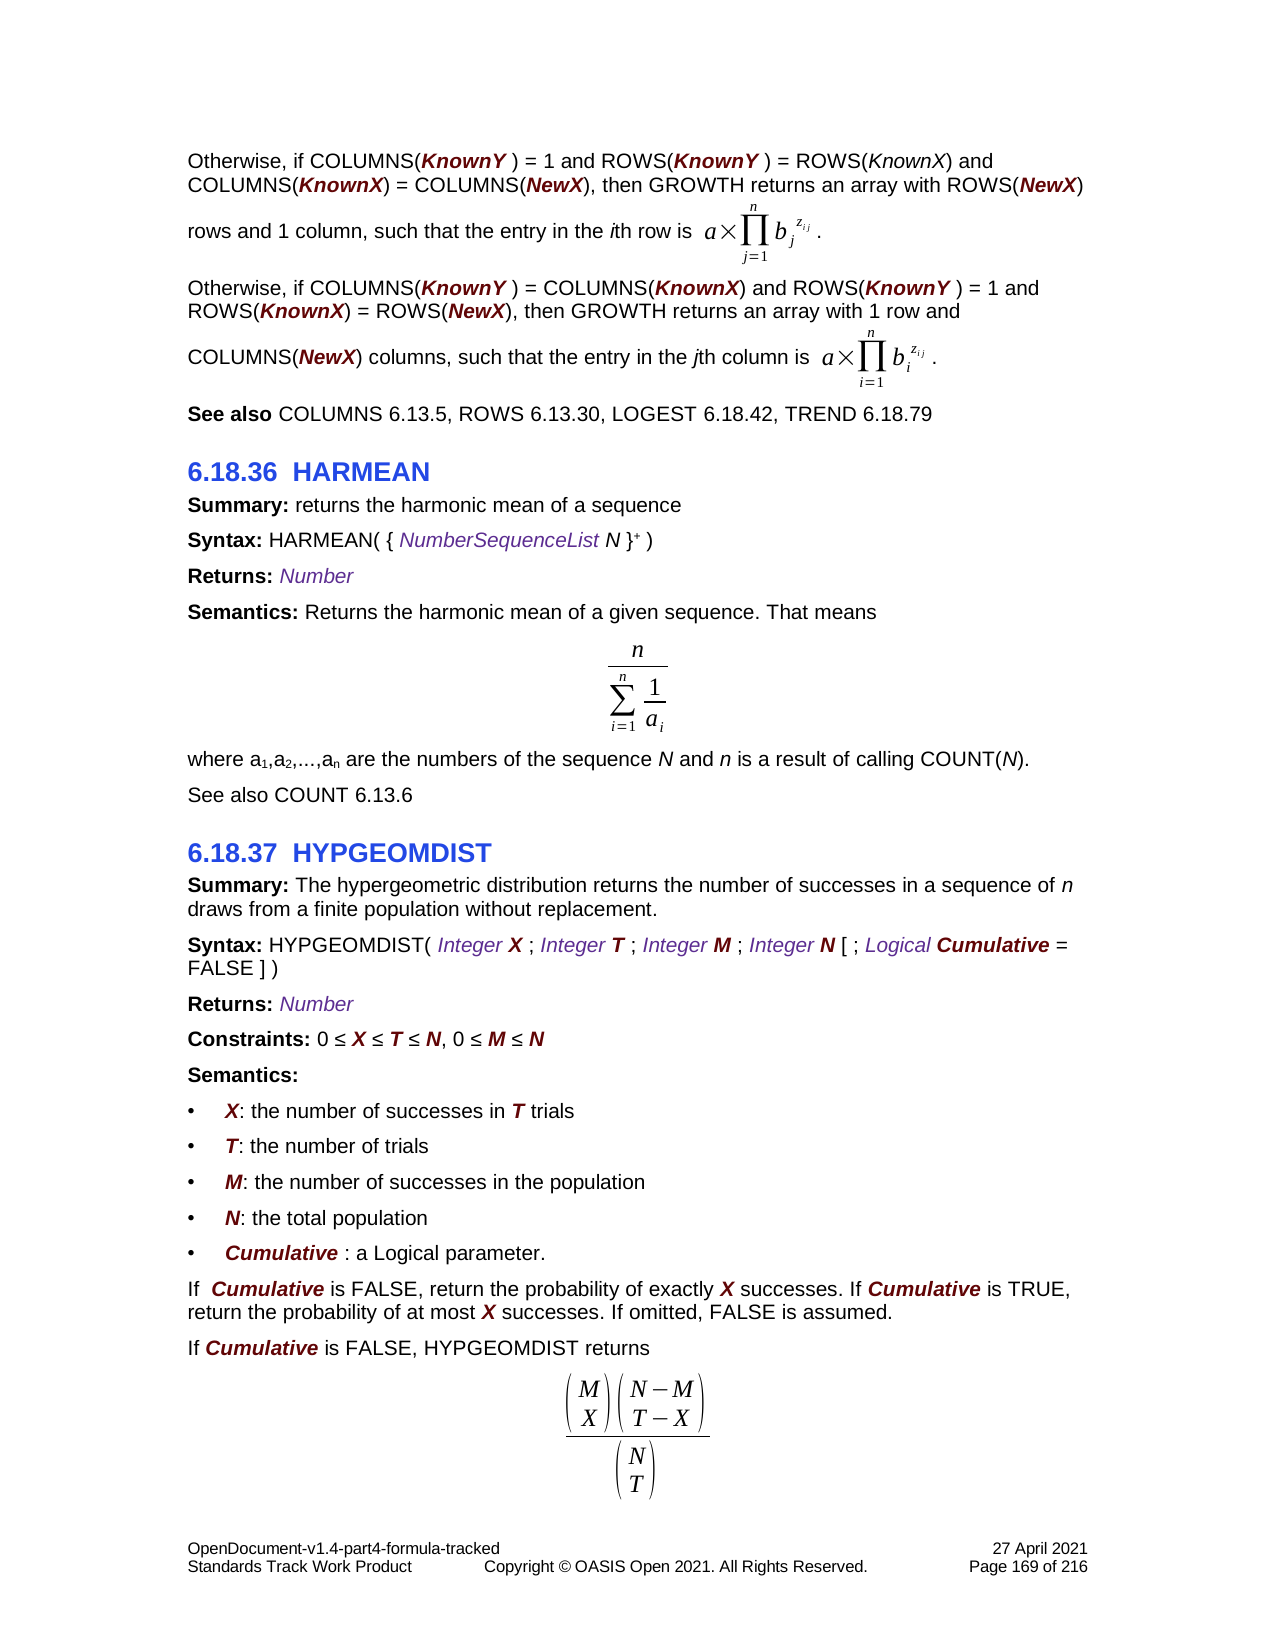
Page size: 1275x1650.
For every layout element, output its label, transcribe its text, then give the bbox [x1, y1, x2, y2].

text Otherwise, if COLUMNS(KnownY ) = 1 and ROWS(KnownY ) = ROWS(KnownX) and COLUMNS(KnownX) = COLUMNS(NewX), then GROWTH returns an array with ROWS(NewX) rows and 1 column, such that the entry in the ith row is . [187, 150, 1088, 264]
text where a1,a2,...,an are the numbers of the sequence N and n is a result of calling COUNT(N). [187, 748, 1088, 771]
list N: the total population [187, 1206, 1088, 1229]
text If Cumulative is FALSE, return the probability of exactly X successes. If Cumulative is TRUE, return the probability of at most X successes. If omitted, FALSE is assumed. [187, 1277, 1088, 1324]
text Semantics: [187, 1063, 1088, 1087]
list Cumulative : a Logical parameter. [187, 1242, 1088, 1265]
subtitle HYPGEOMDIST [187, 838, 1088, 868]
text Otherwise, if COLUMNS(KnownY ) = COLUMNS(KnownX) and ROWS(KnownY ) = 1 and ROWS(KnownX) = ROWS(NewX), then GROWTH returns an array with 1 row and COLUMNS(NewX) columns, such that the entry in the jth column is . [187, 276, 1088, 391]
list M: the number of successes in the population [187, 1170, 1088, 1194]
subtitle HARMEAN [187, 457, 1088, 487]
list T: the number of trials [187, 1135, 1088, 1158]
text Returns: Number [187, 992, 1088, 1016]
text If Cumulative is FALSE, HYPGEOMDIST returns [187, 1336, 1088, 1360]
text Constraints: 0 ≤ X ≤ T ≤ N, 0 ≤ M ≤ N [187, 1028, 1088, 1051]
text See also COUNT 6.13.6 [187, 783, 1088, 807]
text Syntax: HARMEAN( { NumberSequenceList N }+ ) [187, 529, 1088, 552]
text Summary: The hypergeometric distribution returns the number of successes in a sequence of n draws from a finite population without replacement. [187, 874, 1088, 921]
list X: the number of successes in T trials [187, 1099, 1088, 1123]
text Returns: Number [187, 564, 1088, 588]
text Summary: returns the harmonic mean of a sequence [187, 493, 1088, 517]
text Semantics: Returns the harmonic mean of a given sequence. That means [187, 600, 1088, 624]
text Syntax: HYPGEOMDIST( Integer X ; Integer T ; Integer M ; Integer N [ ; Logical Cumulative = FALSE ] ) [187, 933, 1088, 980]
text See also COLUMNS 6.13.5, ROWS 6.13.30, LOGEST 6.18.42, TREND 6.18.79 [187, 403, 1088, 426]
